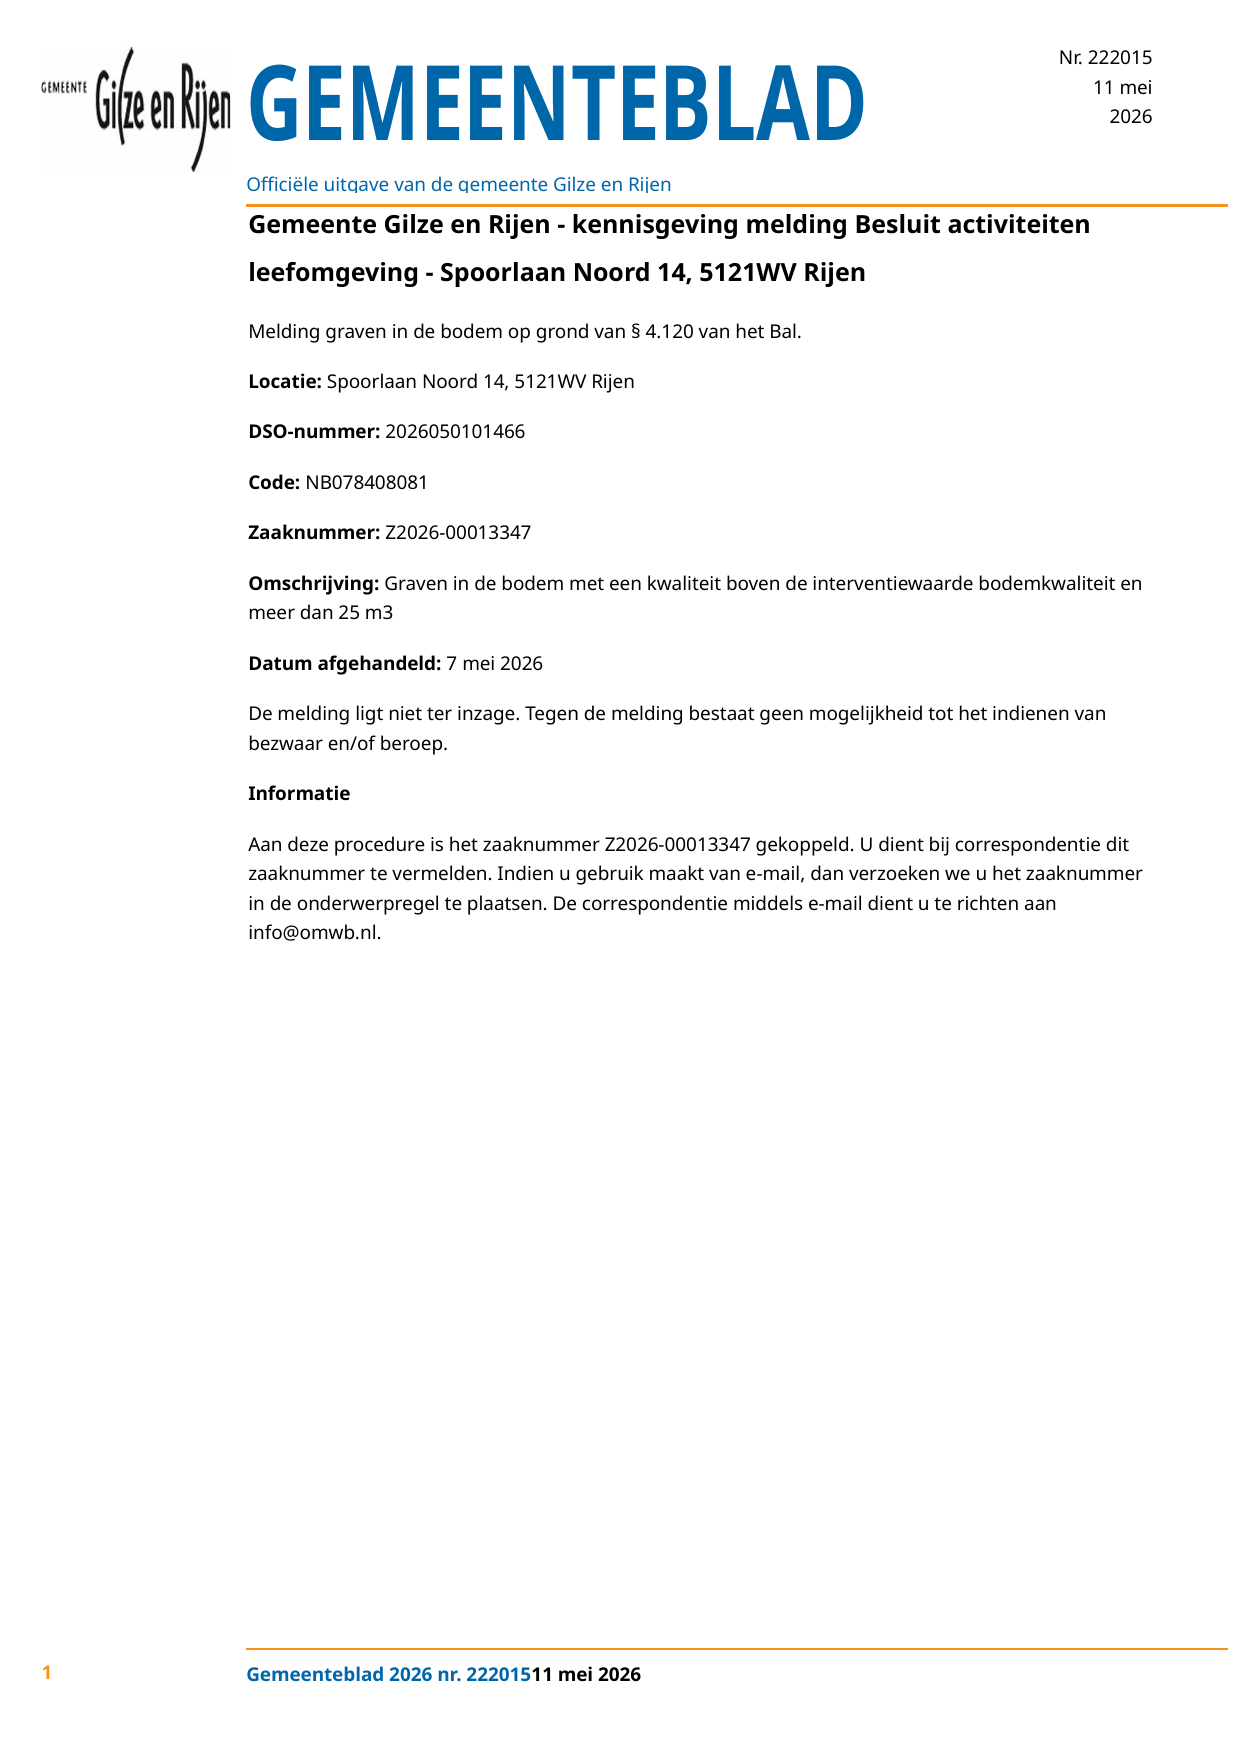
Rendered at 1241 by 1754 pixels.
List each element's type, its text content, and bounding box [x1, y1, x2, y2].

text Melding graven in de bodem op grond van § 4.120 van het Bal. [248, 318, 1152, 344]
text Aan deze procedure is het zaaknummer Z2026-00013347 gekoppeld. U dient bij correspondentie dit zaaknummer te vermelden. Indien u gebruik maakt van e-mail, dan verzoeken we u het zaaknummer in de onderwerpregel te plaatsen. De correspondentie middels e-mail dient u te richten aan info@omwb.nl. [248, 831, 1152, 945]
text Informatie [248, 780, 1152, 806]
text Datum afgehandeld: 7 mei 2026 [248, 650, 1152, 676]
text Gemeente Gilze en Rijen - kennisgeving melding Besluit activiteiten leefomgeving - Spoorlaan Noord 14, 5121WV Rijen [248, 207, 1152, 288]
text De melding ligt niet ter inzage. Tegen de melding bestaat geen mogelijkheid tot het indienen van bezwaar en/of beroep. [248, 700, 1152, 756]
picture [41, 47, 231, 172]
text DSO-nummer: 2026050101466 [248, 419, 1152, 444]
text Locatie: Spoorlaan Noord 14, 5121WV Rijen [248, 368, 1152, 394]
text Zaaknummer: Z2026-00013347 [248, 519, 1152, 545]
text Omschrijving: Graven in de bodem met een kwaliteit boven de interventiewaarde bodemkwaliteit en meer dan 25 m3 [248, 570, 1152, 625]
text Code: NB078408081 [248, 469, 1152, 495]
